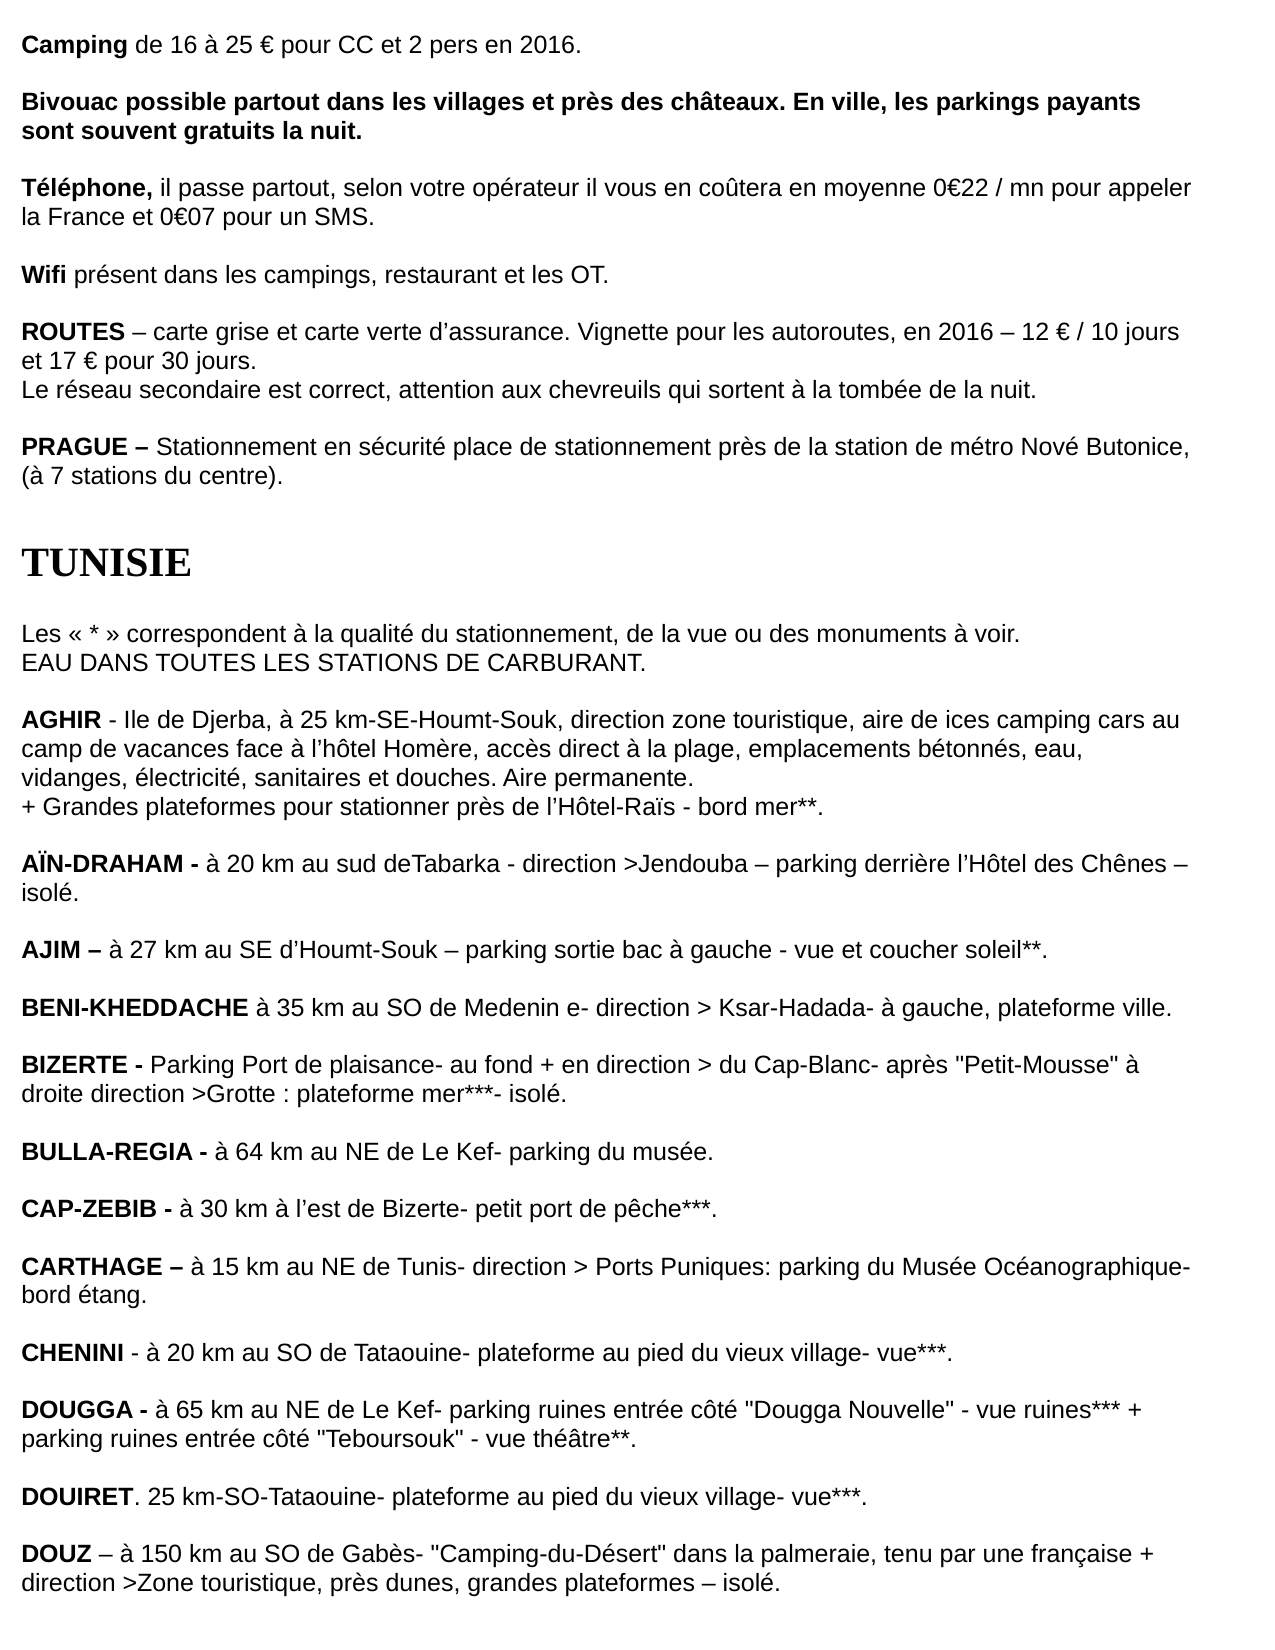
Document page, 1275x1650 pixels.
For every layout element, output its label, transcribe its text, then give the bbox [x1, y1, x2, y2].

text DOUGGA - à 65 km au NE de Le Kef- parking ruines entrée côté "Dougga Nouvelle" - vue ruines*** + parking ruines entrée côté "Teboursouk" - vue théâtre**. [21, 1395, 1196, 1453]
text BULLA-REGIA - à 64 km au NE de Le Kef- parking du musée. [21, 1136, 1196, 1165]
text CARTHAGE – à 15 km au NE de Tunis- direction > Ports Puniques: parking du Musée Océanographique- bord étang. [21, 1251, 1196, 1309]
text Bivouac possible partout dans les villages et près des châteaux. En ville, les parkings payants sont souvent gratuits la nuit. [21, 87, 1196, 144]
text Les « * » correspondent à la qualité du stationnement, de la vue ou des monuments à voir. [21, 619, 1196, 648]
text Le réseau secondaire est correct, attention aux chevreuils qui sortent à la tombée de la nuit. [21, 374, 1196, 403]
text DOUIRET. 25 km-SO-Tataouine- plateforme au pied du vieux village- vue***. [21, 1481, 1196, 1510]
text TUNISIE [21, 537, 1196, 585]
text EAU DANS TOUTES LES STATIONS DE CARBURANT. [21, 648, 1196, 676]
text ROUTES – carte grise et carte verte d’assurance. Vignette pour les autoroutes, en 2016 – 12 € / 10 jours et 17 € pour 30 jours. [21, 317, 1196, 374]
text CAP-ZEBIB - à 30 km à l’est de Bizerte- petit port de pêche***. [21, 1194, 1196, 1223]
text Téléphone, il passe partout, selon votre opérateur il vous en coûtera en moyenne 0€22 / mn pour appeler la France et 0€07 pour un SMS. [21, 173, 1196, 231]
text Wifi présent dans les campings, restaurant et les OT. [21, 259, 1196, 288]
text BIZERTE - Parking Port de plaisance- au fond + en direction > du Cap-Blanc- après "Petit-Mousse" à droite direction >Grotte : plateforme mer***- isolé. [21, 1050, 1196, 1108]
text Camping de 16 à 25 € pour CC et 2 pers en 2016. [21, 29, 1196, 58]
text CHENINI - à 20 km au SO de Tataouine- plateforme au pied du vieux village- vue***. [21, 1338, 1196, 1366]
text AJIM – à 27 km au SE d’Houmt-Souk – parking sortie bac à gauche - vue et coucher soleil**. [21, 935, 1196, 964]
text PRAGUE – Stationnement en sécurité place de stationnement près de la station de métro Nové Butonice, (à 7 stations du centre). [21, 432, 1196, 489]
text AÏN-DRAHAM - à 20 km au sud deTabarka - direction >Jendouba – parking derrière l’Hôtel des Chênes – isolé. [21, 849, 1196, 906]
text BENI-KHEDDACHE à 35 km au SO de Medenin e- direction > Ksar-Hadada- à gauche, plateforme ville. [21, 993, 1196, 1021]
text DOUZ – à 150 km au SO de Gabès- "Camping-du-Désert" dans la palmeraie, tenu par une française + direction >Zone touristique, près dunes, grandes plateformes – isolé. [21, 1539, 1196, 1596]
text + Grandes plateformes pour stationner près de l’Hôtel-Raïs - bord mer**. [21, 791, 1196, 820]
text AGHIR - Ile de Djerba, à 25 km-SE-Houmt-Souk, direction zone touristique, aire de ices camping cars au camp de vacances face à l’hôtel Homère, accès direct à la plage, emplacements bétonnés, eau, vidanges, électricité, sanitaires et douches. Aire permanente. [21, 705, 1196, 791]
